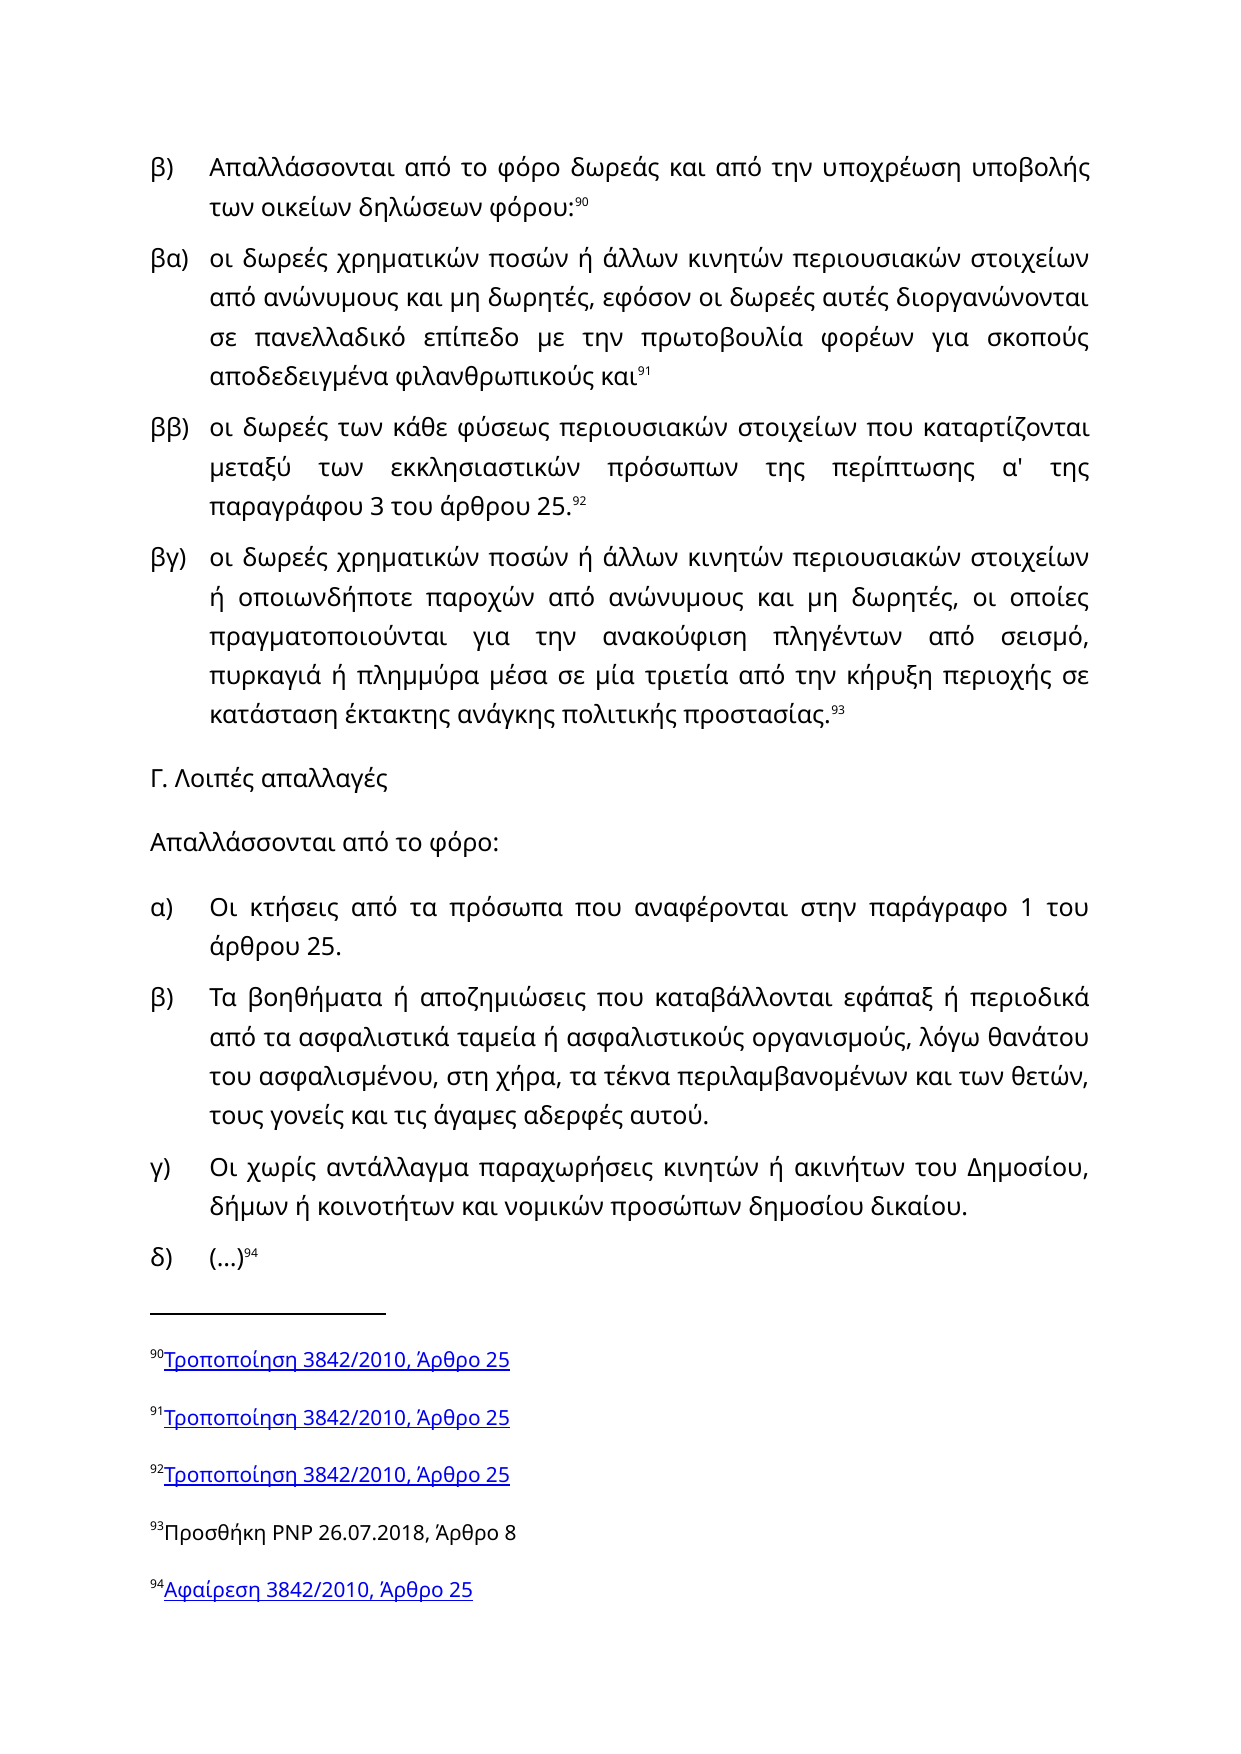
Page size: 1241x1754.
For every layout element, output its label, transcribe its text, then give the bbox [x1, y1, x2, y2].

list α) Οι κτήσεις από τα πρόσωπα που αναφέρονται στην παράγραφο 1 του άρθρου 25. [150, 889, 1090, 962]
list βα) οι δωρεές χρηματικών ποσών ή άλλων κινητών περιουσιακών στοιχείων από ανώνυμους και μη δωρητές, εφόσον οι δωρεές αυτές διοργανώνονται σε πανελλαδι­κό επίπεδο με την πρωτοβουλία φορέων για σκοπούς αποδεδειγμένα φιλανθρωπικούς και [150, 241, 1090, 392]
list βγ) οι δωρεές χρηματικών ποσών ή άλλων κινητών περιουσιακών στοιχείων ή οποιωνδήποτε παροχών από ανώνυμους και μη δωρητές, οι οποίες πραγματοποιούνται για την ανακούφιση πληγέντων από σεισμό, πυρκαγιά ή πλημμύρα μέσα σε μία τριετία από την κήρυξη περιοχής σε κατάσταση έκτακτης ανάγκης πολιτικής προστασίας. [150, 540, 1090, 731]
text Τροποποίηση 3842/2010, Άρθρο 25 [150, 1403, 1090, 1431]
text Τροποποίηση 3842/2010, Άρθρο 25 [150, 1345, 1090, 1373]
text Γ. Λοιπές απαλλαγές [150, 761, 1090, 795]
list β) Τα βοηθήματα ή αποζημιώσεις που καταβάλλονται εφάπαξ ή περιοδικά από τα ασφαλιστικά ταμεία ή ασφαλιστικούς οργανισμούς, λόγω θανάτου του ασφαλισμένου, στη χήρα, τα τέκνα περιλαμβανομένων και των θετών, τους γονείς και τις άγαμες αδερφές αυτού. [150, 980, 1090, 1132]
text Προσθήκη PNP 26.07.2018, Άρθρο 8 [150, 1518, 1090, 1546]
list γ) Οι χωρίς αντάλλαγμα παραχωρήσεις κινητών ή ακινήτων του Δημοσίου, δήμων ή κοινοτήτων και νομικών προσώπων δημοσίου δικαίου. [150, 1149, 1090, 1222]
text Τροποποίηση 3842/2010, Άρθρο 25 [150, 1460, 1090, 1489]
list β) Απαλλάσσονται από το φόρο δωρεάς και από την υ­ποχρέωση υποβολής των οικείων δηλώσεων φόρου: [150, 150, 1090, 223]
list ββ) οι δωρεές των κάθε φύσεως περιουσιακών στοιχεί­ων που καταρτίζονται μεταξύ των εκκλησιαστικών πρόσωπων της περίπτωσης α' της παραγράφου 3 του άρθρου 25. [150, 410, 1090, 522]
text Απαλλάσσονται από το φόρο: [150, 825, 1090, 859]
text Αφαίρεση 3842/2010, Άρθρο 25 [150, 1576, 1090, 1604]
list δ) (…) [150, 1240, 1090, 1274]
